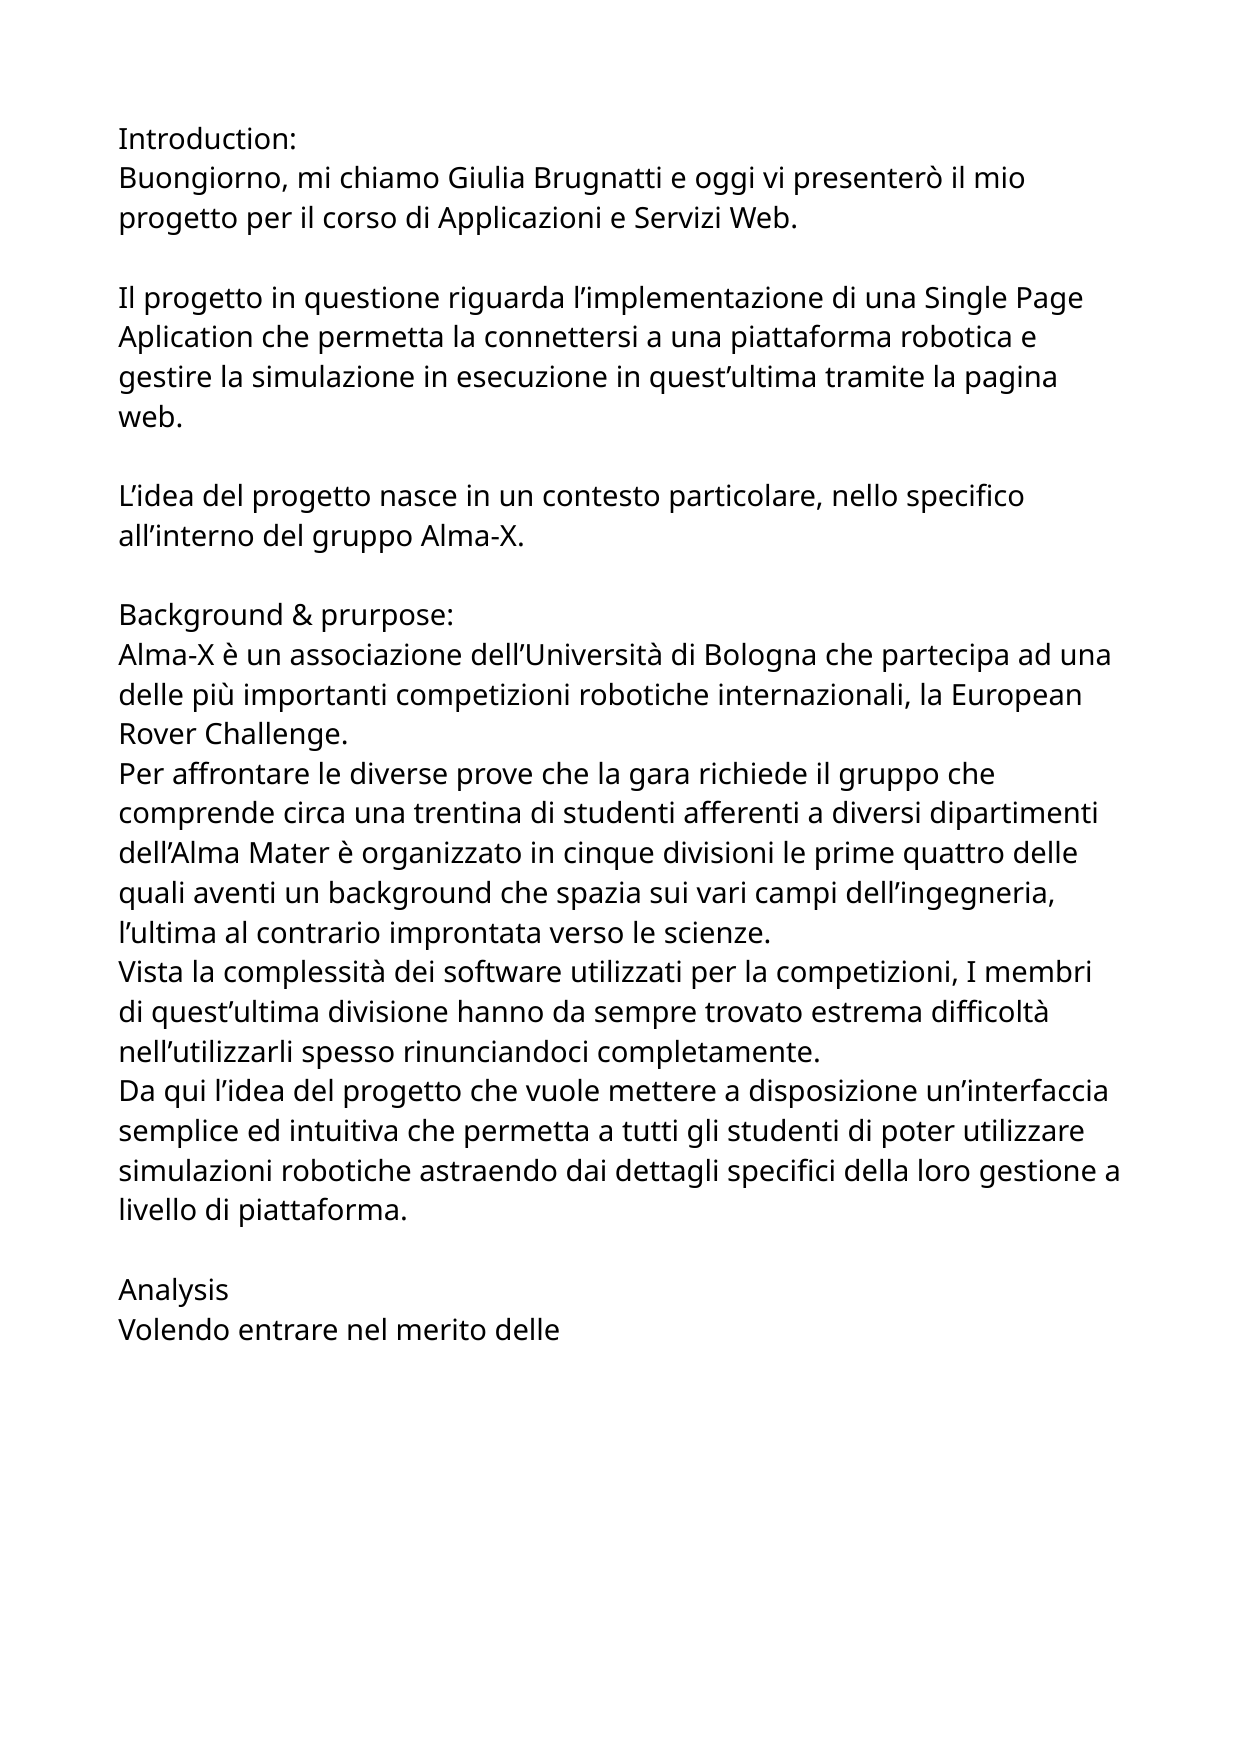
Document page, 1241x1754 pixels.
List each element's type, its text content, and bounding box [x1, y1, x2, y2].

text Volendo entrare nel merito delle [118, 1309, 1122, 1348]
text L’idea del progetto nasce in un contesto particolare, nello specifico all’interno del gruppo Alma-X. [118, 475, 1122, 555]
text Alma-X è un associazione dell’Università di Bologna che partecipa ad una delle più importanti competizioni robotiche internazionali, la European Rover Challenge. [118, 634, 1122, 753]
text Il progetto in questione riguarda l’implementazione di una Single Page Aplication che permetta la connettersi a una piattaforma robotica e gestire la simulazione in esecuzione in quest’ultima tramite la pagina web. [118, 277, 1122, 436]
text Introduction: [118, 118, 1122, 158]
text Background & prurpose: [118, 594, 1122, 634]
text Da qui l’idea del progetto che vuole mettere a disposizione un’interfaccia semplice ed intuitiva che permetta a tutti gli studenti di poter utilizzare simulazioni robotiche astraendo dai dettagli specifici della loro gestione a livello di piattaforma. [118, 1071, 1122, 1229]
text Per affrontare le diverse prove che la gara richiede il gruppo che comprende circa una trentina di studenti afferenti a diversi dipartimenti dell’Alma Mater è organizzato in cinque divisioni le prime quattro delle quali aventi un background che spazia sui vari campi dell’ingegneria, l’ultima al contrario improntata verso le scienze. [118, 753, 1122, 952]
text Analysis [118, 1269, 1122, 1309]
text Buongiorno, mi chiamo Giulia Brugnatti e oggi vi presenterò il mio progetto per il corso di Applicazioni e Servizi Web. [118, 158, 1122, 237]
text Vista la complessità dei software utilizzati per la competizioni, I membri di quest’ultima divisione hanno da sempre trovato estrema difficoltà nell’utilizzarli spesso rinunciandoci completamente. [118, 952, 1122, 1071]
